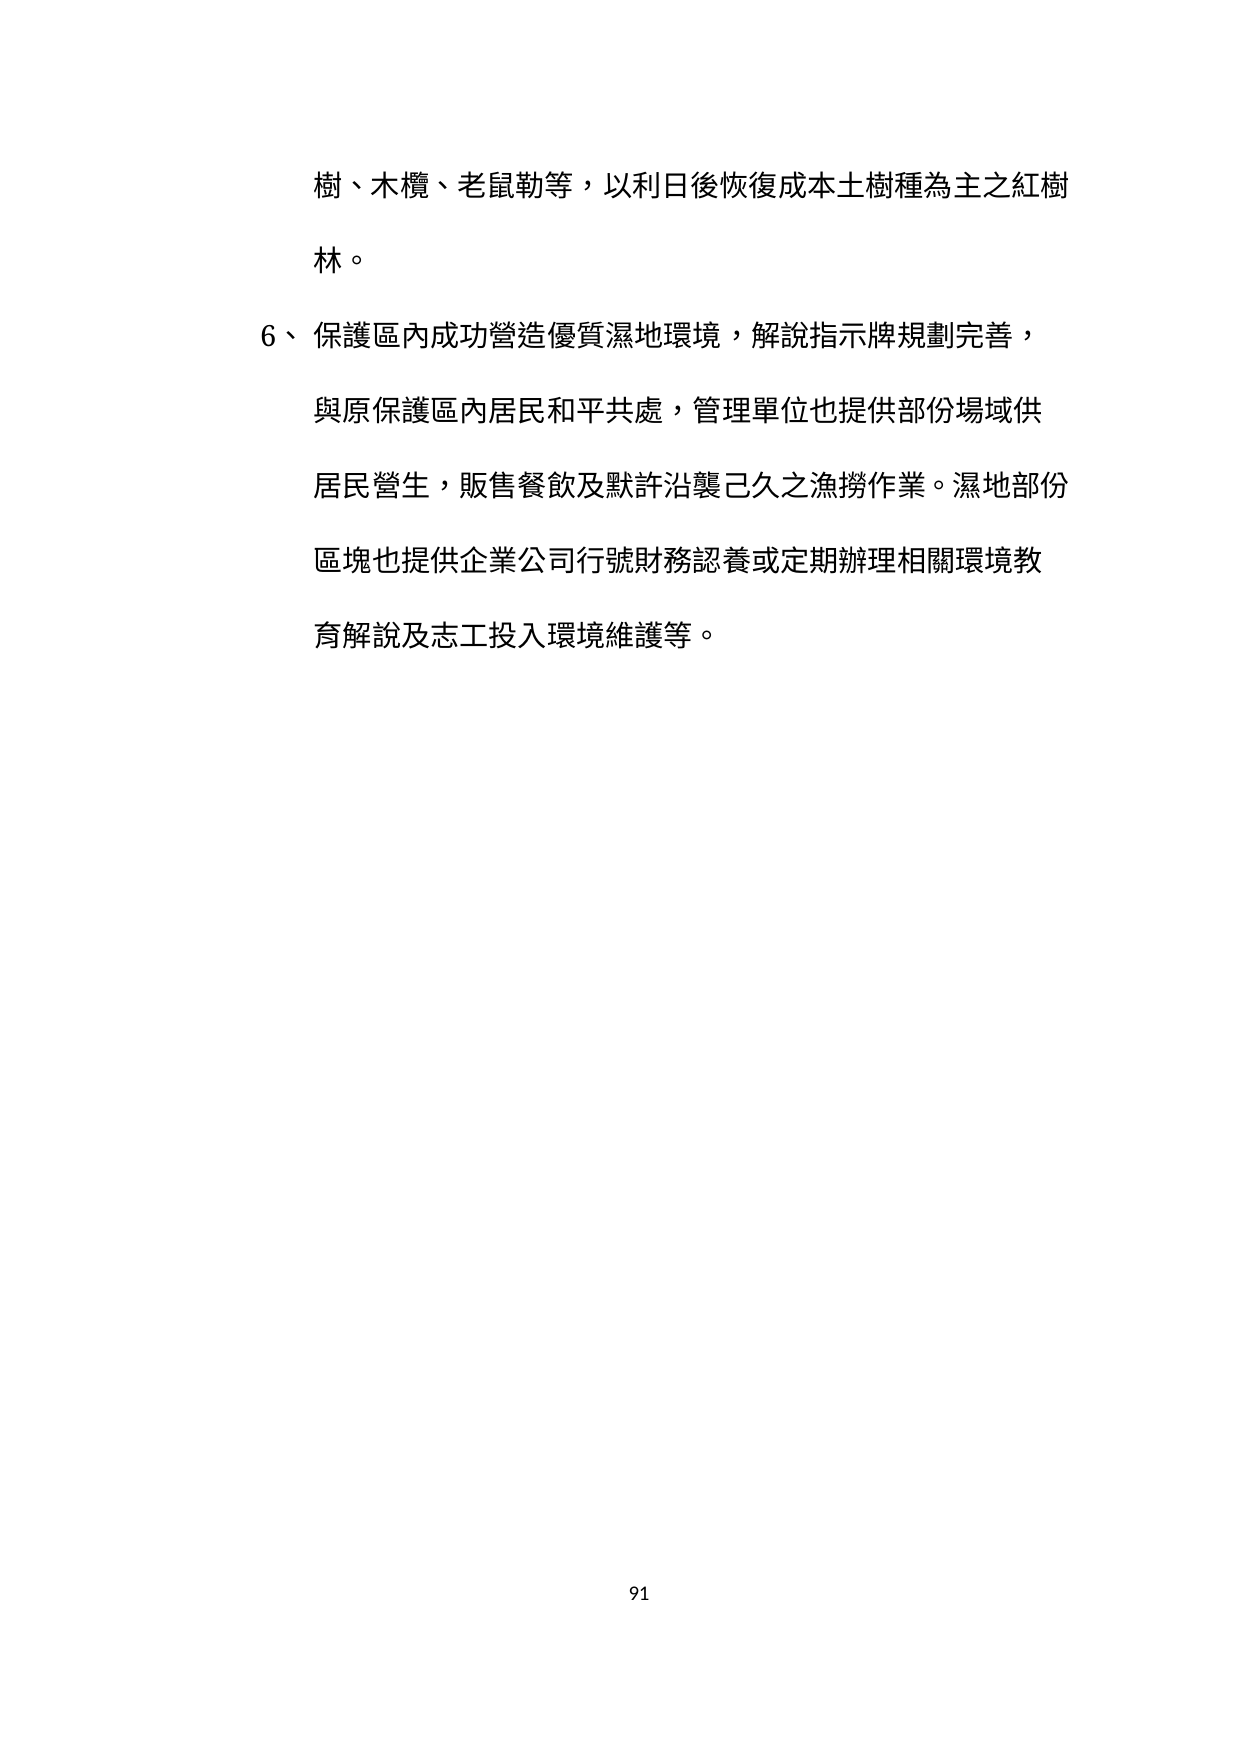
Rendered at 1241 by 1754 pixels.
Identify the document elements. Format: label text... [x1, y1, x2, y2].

list 保護區內成功營造優質濕地環境，解說指示牌規劃完善，與原保護區內居民和平共處，管理單位也提供部份場域供居民營生，販售餐飲及默許沿襲己久之漁撈作業。濕地部份區塊也提供企業公司行號財務認養或定期辦理相關環境教育解說及志工投入環境維護等。 [260, 296, 1069, 671]
list 樹、木欖、老鼠勒等，以利日後恢復成本土樹種為主之紅樹林。 [260, 146, 1069, 296]
